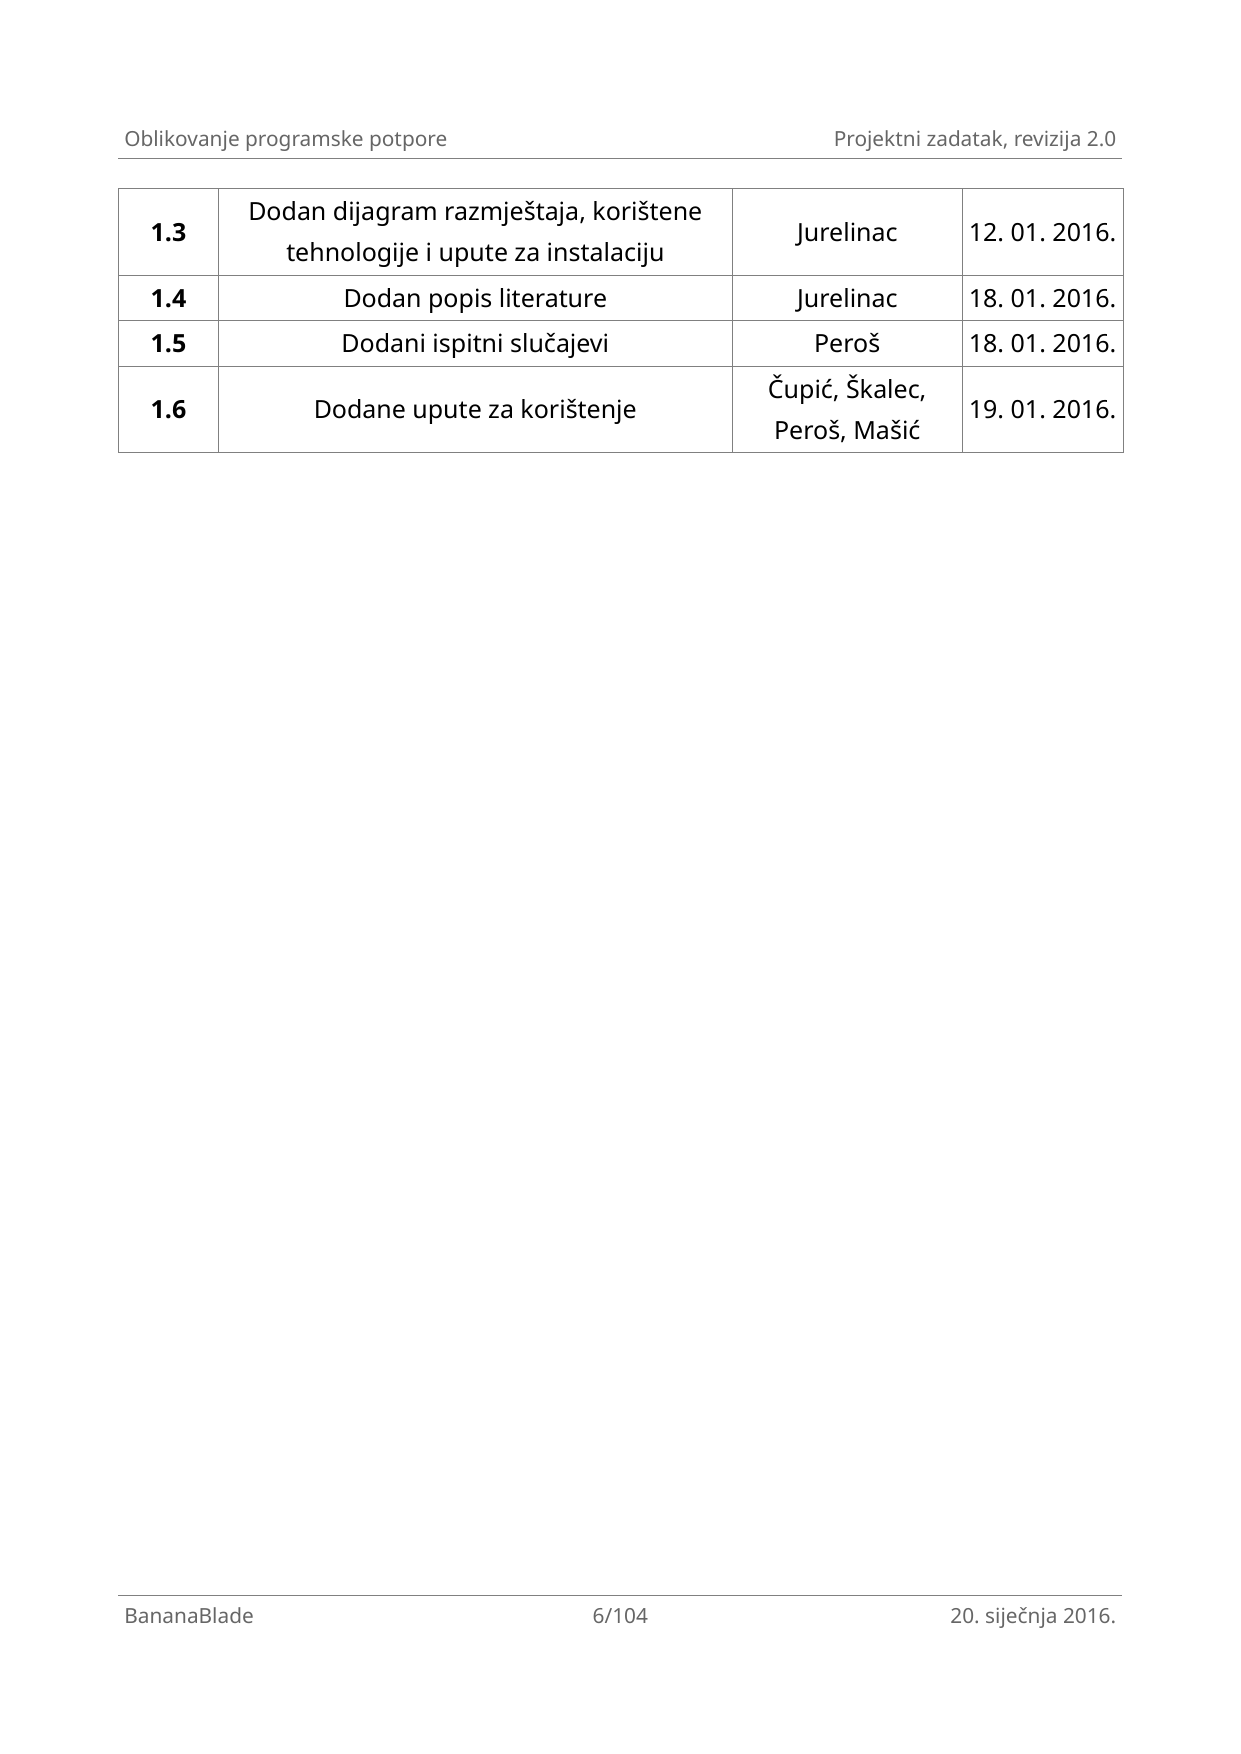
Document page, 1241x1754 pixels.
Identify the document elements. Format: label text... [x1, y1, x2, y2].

table_cell 19. 01. 2016. [963, 367, 1123, 452]
table_cell Jurelinac [733, 189, 962, 274]
table_cell Dodan dijagram razmještaja, korištene tehnologije i upute za instalaciju [219, 189, 732, 274]
table_cell Dodane upute za korištenje [219, 367, 732, 452]
table_cell 1.5 [119, 321, 218, 366]
table_cell Dodan popis literature [219, 276, 732, 320]
table_cell Čupić, Škalec, Peroš, Mašić [733, 367, 962, 452]
table_cell 18. 01. 2016. [963, 321, 1123, 366]
table_cell 1.3 [119, 189, 218, 274]
table_cell Peroš [733, 321, 962, 366]
table_cell 1.4 [119, 276, 218, 320]
table_cell Dodani ispitni slučajevi [219, 321, 732, 366]
table_cell 12. 01. 2016. [963, 189, 1123, 274]
table_cell 18. 01. 2016. [963, 276, 1123, 320]
table_cell Jurelinac [733, 276, 962, 320]
table_cell 1.6 [119, 367, 218, 452]
